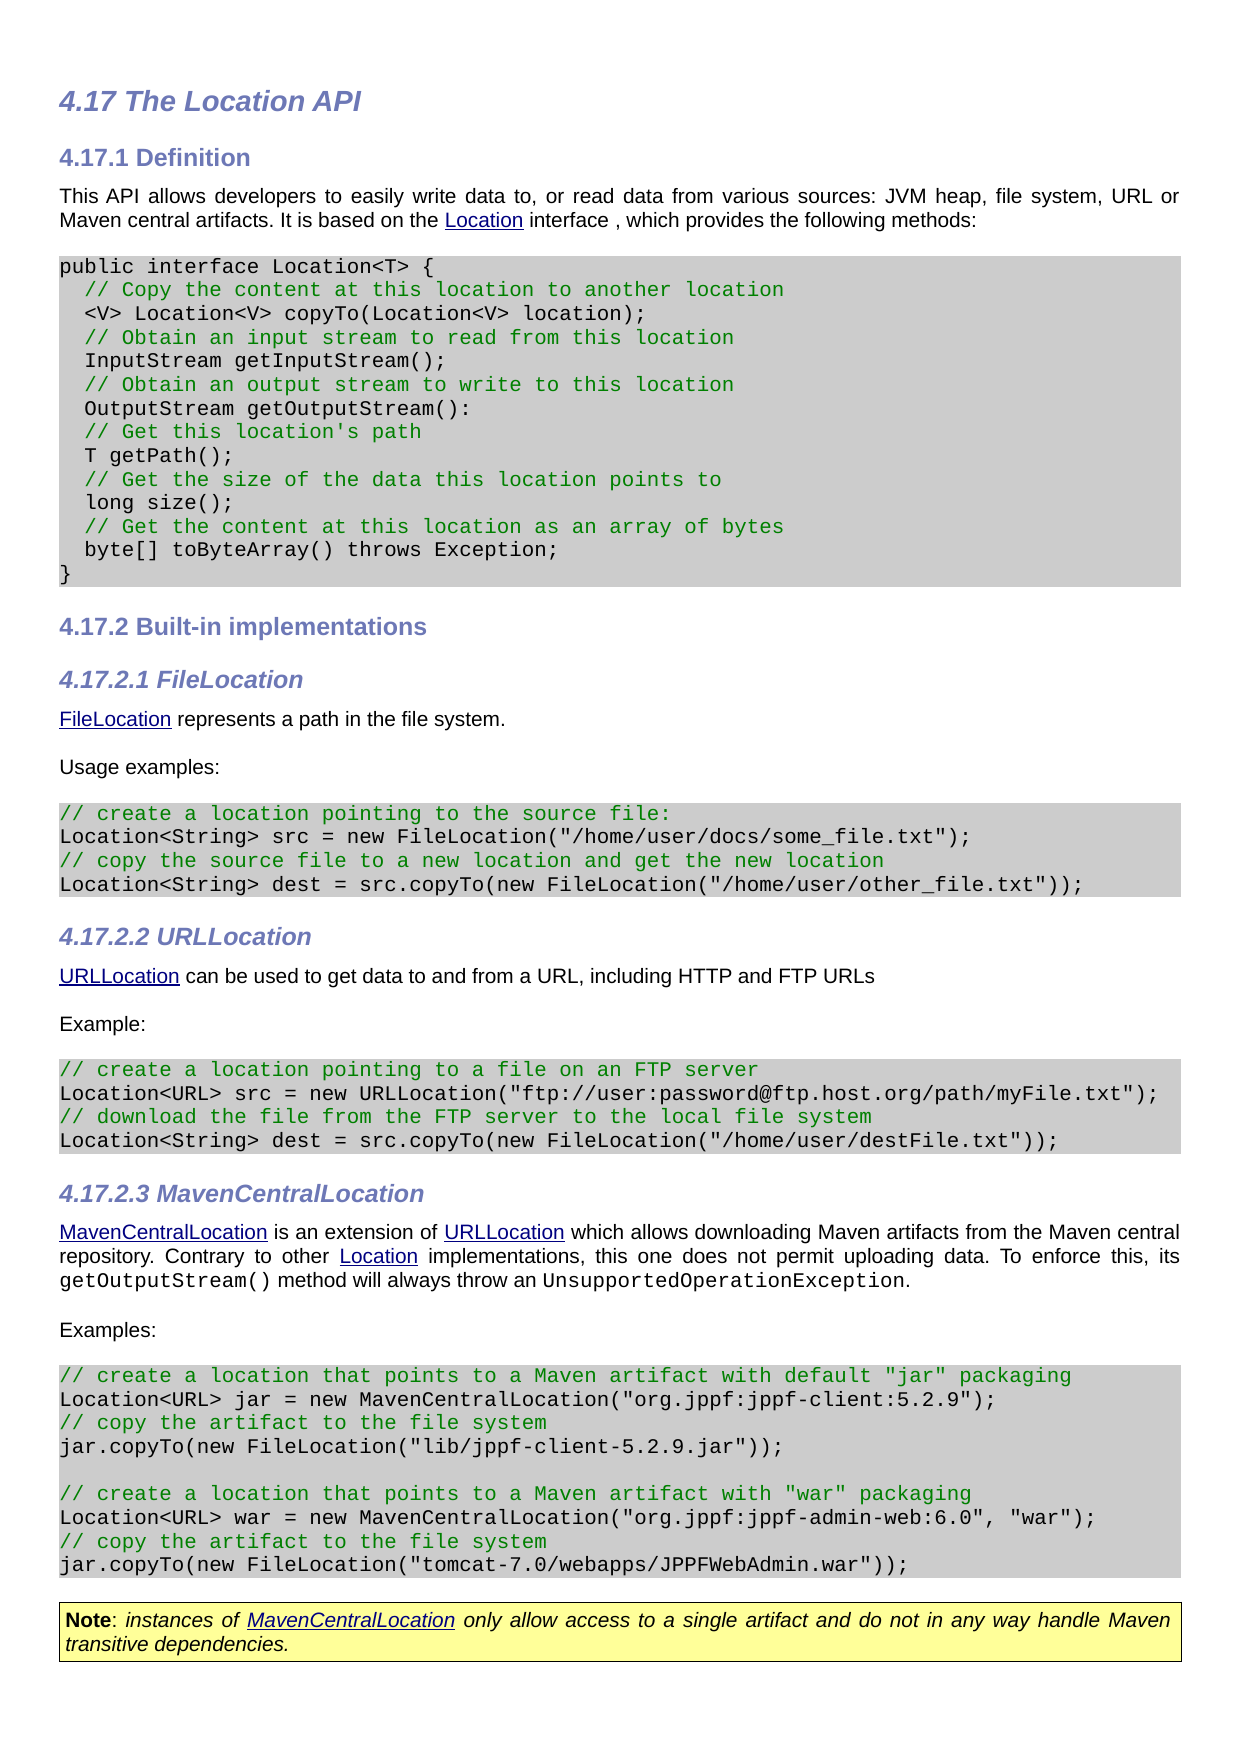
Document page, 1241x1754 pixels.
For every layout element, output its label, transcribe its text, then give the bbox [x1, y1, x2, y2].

text T getPath(); [59, 445, 1181, 468]
text // copy the source file to a new location and get the new location [59, 850, 1181, 873]
text // create a location pointing to a file on an FTP server [59, 1059, 1181, 1083]
text // download the file from the FTP server to the local file system [59, 1107, 1181, 1130]
text Location<String> src = new FileLocation("/home/user/docs/some_file.txt"); [59, 826, 1181, 850]
text Examples: [59, 1317, 1181, 1341]
text <V> Location<V> copyTo(Location<V> location); [59, 303, 1181, 327]
text Location<URL> src = new URLLocation("ftp://user:password@ftp.host.org/path/myFile.txt"); [59, 1083, 1181, 1107]
text This API allows developers to easily write data to, or read data from various sources: JVM heap, file system, URL or Maven central artifacts. It is based on the Location interface , which provides the following methods: [59, 184, 1181, 232]
text // copy the artifact to the file system [59, 1412, 1181, 1436]
text MavenCentralLocation is an extension of URLLocation which allows downloading Maven artifacts from the Maven central repository. Contrary to other Location implementations, this one does not permit uploading data. To enforce this, its getOutputStream() method will always throw an UnsupportedOperationException. [59, 1220, 1181, 1294]
text // create a location that points to a Maven artifact with default "jar" packaging [59, 1365, 1181, 1389]
text InputStream getInputStream(); [59, 350, 1181, 374]
text long size(); [59, 492, 1181, 516]
text Location<String> dest = src.copyTo(new FileLocation("/home/user/other_file.txt")); [59, 873, 1181, 897]
subtitle Definition [59, 143, 1181, 171]
text URLLocation can be used to get data to and from a URL, including HTTP and FTP URLs [59, 963, 1181, 987]
text Usage examples: [59, 755, 1181, 779]
text } [59, 563, 1181, 587]
text // Obtain an output stream to write to this location [59, 374, 1181, 398]
text Example: [59, 1011, 1181, 1035]
text FileLocation represents a path in the file system. [59, 707, 1181, 731]
text // Get the content at this location as an array of bytes [59, 516, 1181, 539]
text byte[] toByteArray() throws Exception; [59, 539, 1181, 563]
text jar.copyTo(new FileLocation("tomcat-7.0/webapps/JPPFWebAdmin.war")); [59, 1554, 1181, 1578]
text // Copy the content at this location to another location [59, 279, 1181, 303]
text public interface Location<T> { [59, 256, 1181, 279]
text Location<URL> jar = new MavenCentralLocation("org.jppf:jppf-client:5.2.9"); [59, 1389, 1181, 1412]
subtitle URLLocation [59, 922, 1181, 951]
text Location<URL> war = new MavenCentralLocation("org.jppf:jppf-admin-web:6.0", "war"); [59, 1507, 1181, 1531]
text // create a location pointing to the source file: [59, 803, 1181, 826]
subtitle FileLocation [59, 666, 1181, 694]
subtitle MavenCentralLocation [59, 1179, 1181, 1208]
subtitle Built-in implementations [59, 612, 1181, 641]
text // create a location that points to a Maven artifact with "war" packaging [59, 1483, 1181, 1507]
text // Get this location's path [59, 421, 1181, 445]
text // Obtain an input stream to read from this location [59, 327, 1181, 350]
text jar.copyTo(new FileLocation("lib/jppf-client-5.2.9.jar")); [59, 1436, 1181, 1460]
text Note: instances of MavenCentralLocation only allow access to a single artifact and do not in any way handle Maven transitive dependencies. [60, 1603, 1181, 1661]
text // copy the artifact to the file system [59, 1531, 1181, 1554]
text OutputStream getOutputStream(): [59, 398, 1181, 421]
text Location<String> dest = src.copyTo(new FileLocation("/home/user/destFile.txt")); [59, 1130, 1181, 1154]
text // Get the size of the data this location points to [59, 468, 1181, 492]
subtitle The Location API [59, 84, 1181, 118]
